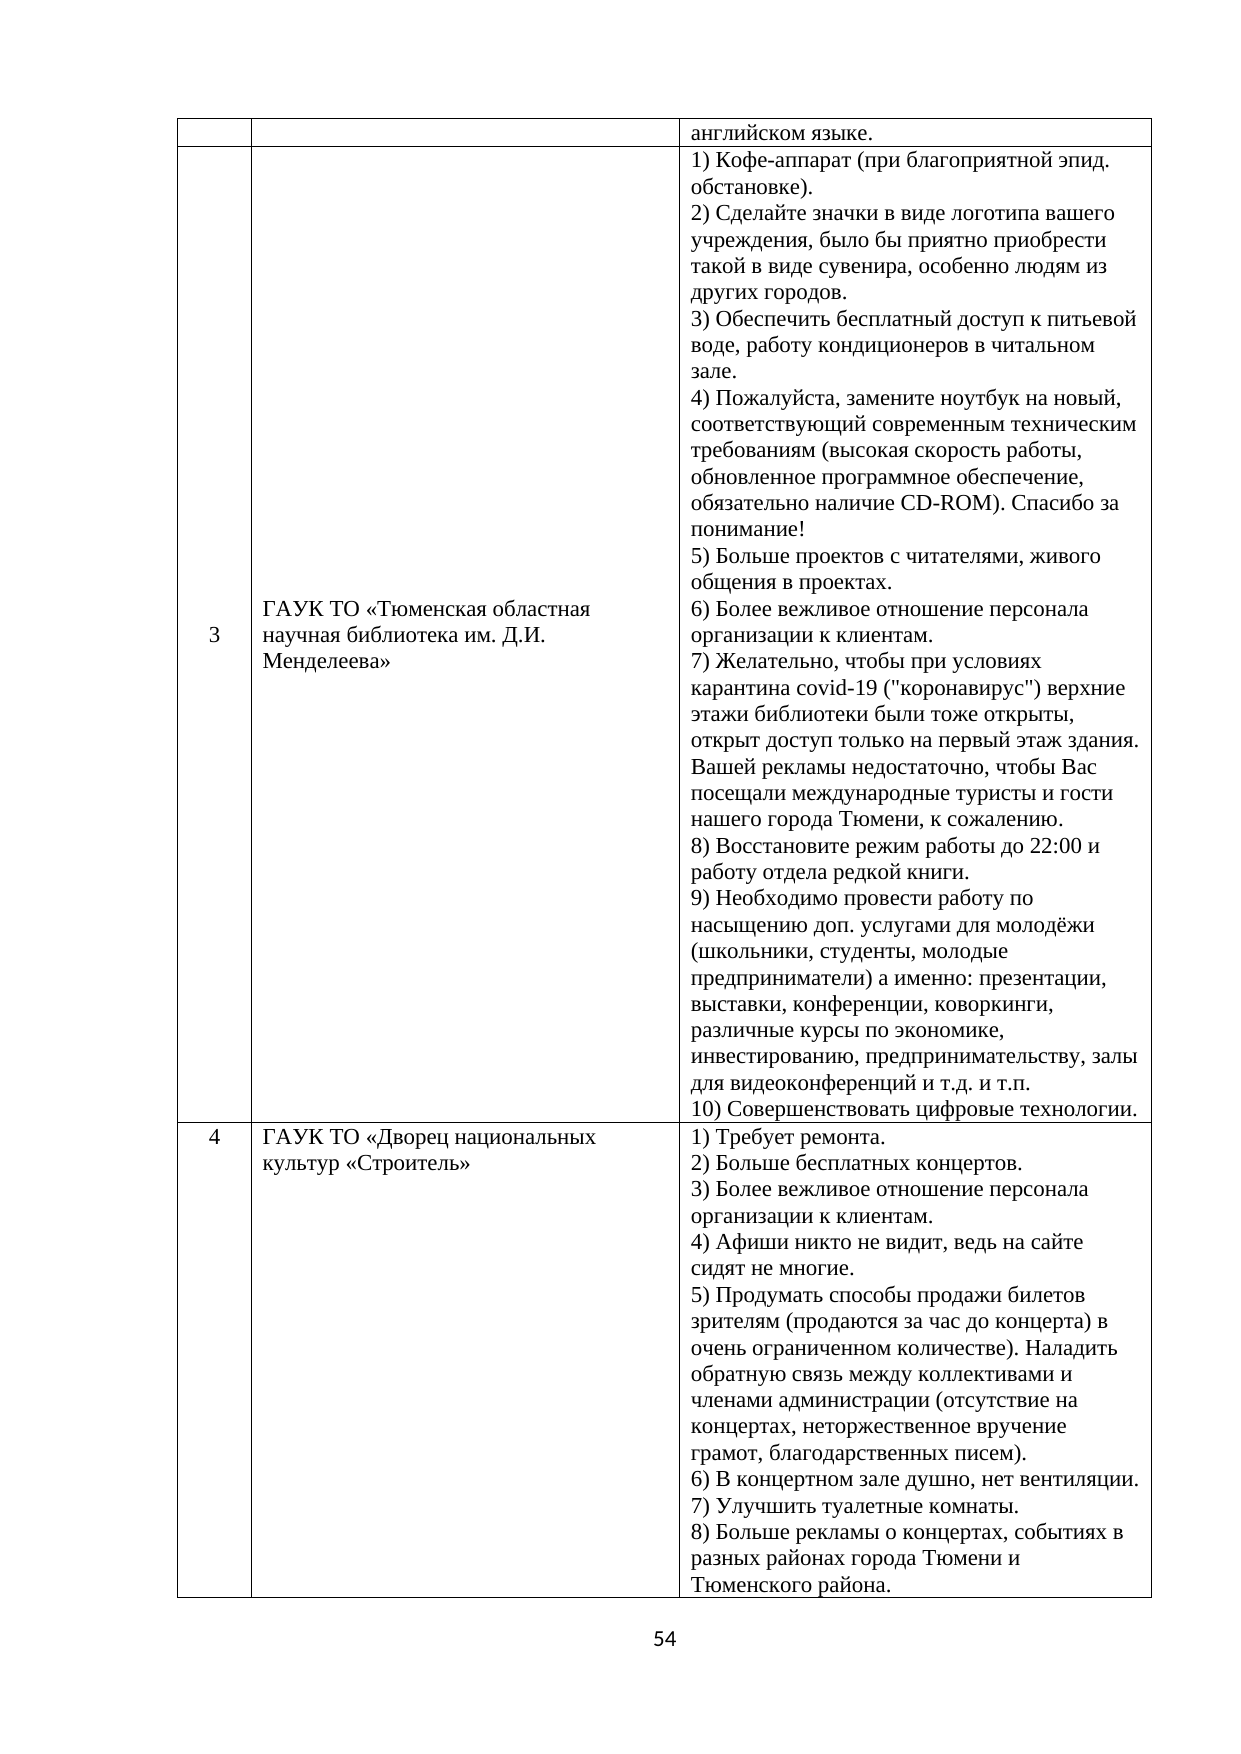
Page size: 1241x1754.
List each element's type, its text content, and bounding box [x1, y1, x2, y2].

table_cell [178, 119, 251, 146]
table_cell английском языке. [680, 119, 1151, 146]
table_cell ГАУК ТО «Дворец национальных культур «Строитель» [252, 1123, 679, 1597]
table_cell 1) Требует ремонта. 2) Больше бесплатных концертов. 3) Более вежливое отношение персонала организации к клиентам. 4) Афиши никто не видит, ведь на сайте сидят не многие. 5) Продумать способы продажи билетов зрителям (продаются за час до концерта) в очень ограниченном количестве). Наладить обратную связь между коллективами и членами администрации (отсутствие на концертах, неторжественное вручение грамот, благодарственных писем). 6) В концертном зале душно, нет вентиляции. 7) Улучшить туалетные комнаты. 8) Больше рекламы о концертах, событиях в разных районах города Тюмени и Тюменского района. [680, 1123, 1151, 1597]
table_cell [252, 119, 679, 146]
table_cell 3 [178, 147, 251, 1122]
table_cell ГАУК ТО «Тюменская областная научная библиотека им. Д.И. Менделеева» [252, 147, 679, 1122]
table_cell 4 [178, 1123, 251, 1597]
table_cell 1) Кофе-аппарат (при благоприятной эпид. обстановке). 2) Сделайте значки в виде логотипа вашего учреждения, было бы приятно приобрести такой в виде сувенира, особенно людям из других городов. 3) Обеспечить бесплатный доступ к питьевой воде, работу кондиционеров в читальном зале. 4) Пожалуйста, замените ноутбук на новый, соответствующий современным техническим требованиям (высокая скорость работы, обновленное программное обеспечение, обязательно наличие CD-ROM). Спасибо за понимание! 5) Больше проектов с читателями, живого общения в проектах. 6) Более вежливое отношение персонала организации к клиентам. 7) Желательно, чтобы при условиях карантина covid-19 ("коронавирус") верхние этажи библиотеки были тоже открыты, открыт доступ только на первый этаж здания. Вашей рекламы недостаточно, чтобы Вас посещали международные туристы и гости нашего города Тюмени, к сожалению. 8) Восстановите режим работы до 22:00 и работу отдела редкой книги. 9) Необходимо провести работу по насыщению доп. услугами для молодёжи (школьники, студенты, молодые предприниматели) а именно: презентации, выставки, конференции, коворкинги, различные курсы по экономике, инвестированию, предпринимательству, залы для видеоконференций и т.д. и т.п. 10) Совершенствовать цифровые технологии. [680, 147, 1151, 1122]
